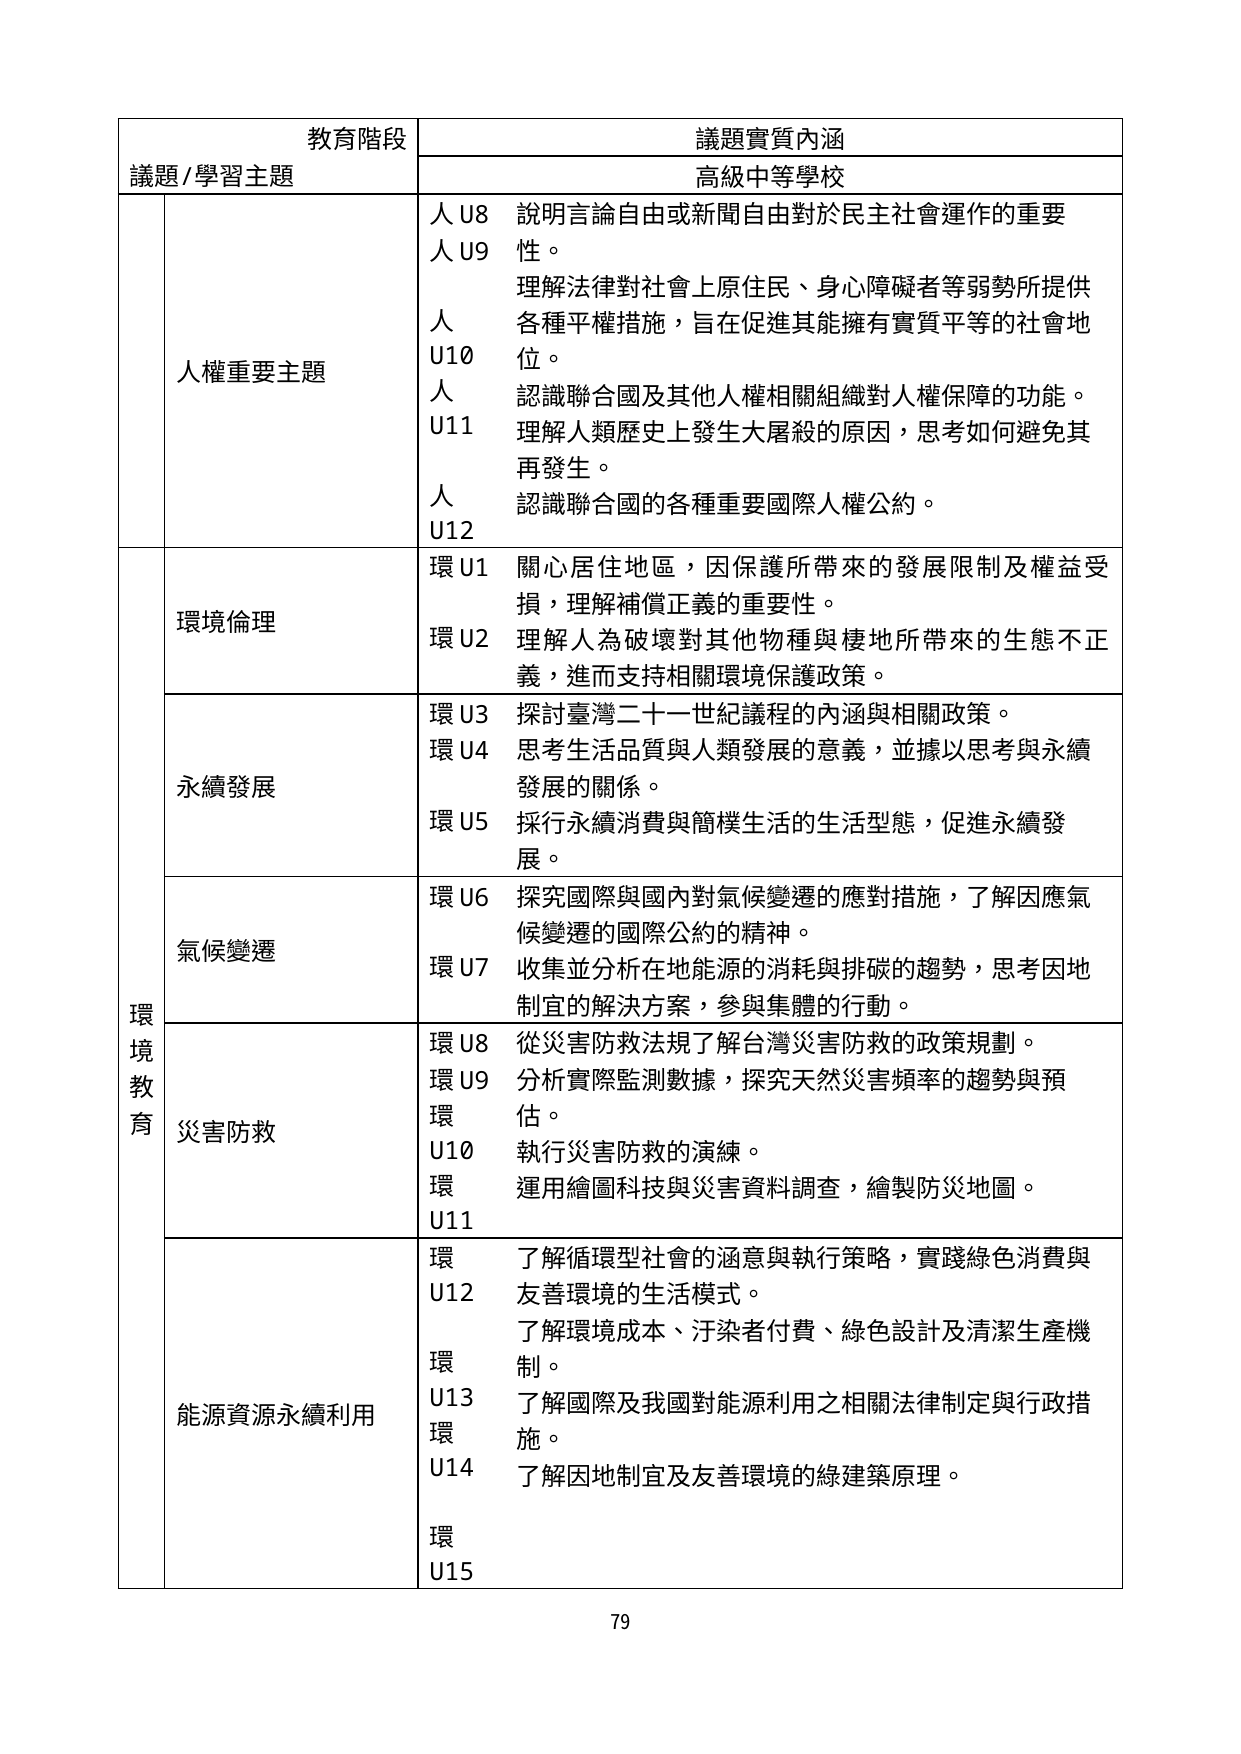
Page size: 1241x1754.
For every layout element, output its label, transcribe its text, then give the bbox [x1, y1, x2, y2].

table_cell 環U8 環U9 環U10 環U11 [419, 1024, 504, 1237]
table_cell 永續發展 [165, 695, 417, 876]
table_cell 環境倫理 [165, 548, 417, 693]
table_cell 探究國際與國內對氣候變遷的應對措施，了解因應氣候變遷的國際公約的精神。 收集並分析在地能源的消耗與排碳的趨勢，思考因地制宜的解決方案，參與集體的行動。 [505, 877, 1122, 1022]
table_cell 環U1 環U2 [419, 548, 504, 693]
table_cell 高級中等學校 [419, 157, 1122, 193]
table_cell 災害防救 [165, 1024, 417, 1237]
table_cell 能源資源永續利用 [165, 1239, 417, 1588]
table_cell 環U3 環U4 環U5 [419, 695, 504, 876]
table_cell 探討臺灣二十一世紀議程的內涵與相關政策。 思考生活品質與人類發展的意義，並據以思考與永續發展的關係。 採行永續消費與簡樸生活的生活型態，促進永續發展。 [505, 695, 1122, 876]
table_cell [119, 195, 164, 546]
table_cell 環境教育 [119, 548, 164, 1588]
table_cell 環U6 環U7 [419, 877, 504, 1022]
table_cell 環U12 環U13 環U14 環U15 [419, 1239, 504, 1588]
table_header 教育階段 議題/學習主題 [119, 119, 417, 193]
table_header 議題實質內涵 [419, 119, 1122, 155]
table_cell 關心居住地區，因保護所帶來的發展限制及權益受損，理解補償正義的重要性。 理解人為破壞對其他物種與棲地所帶來的生態不正義，進而支持相關環境保護政策。 [505, 548, 1122, 693]
table_cell 氣候變遷 [165, 877, 417, 1022]
table_cell 了解循環型社會的涵意與執行策略，實踐綠色消費與友善環境的生活模式。 了解環境成本、汙染者付費、綠色設計及清潔生產機制。 了解國際及我國對能源利用之相關法律制定與行政措施。 了解因地制宜及友善環境的綠建築原理。 [505, 1239, 1122, 1588]
table_cell 從災害防救法規了解台灣災害防救的政策規劃。 分析實際監測數據，探究天然災害頻率的趨勢與預估。 執行災害防救的演練。 運用繪圖科技與災害資料調查，繪製防災地圖。 [505, 1024, 1122, 1237]
table_cell 人權重要主題 [165, 195, 417, 546]
table_cell 人U8 人U9 人U10 人U11 人U12 [419, 195, 504, 546]
table_cell 說明言論自由或新聞自由對於民主社會運作的重要性。 理解法律對社會上原住民、身心障礙者等弱勢所提供各種平權措施，旨在促進其能擁有實質平等的社會地位。 認識聯合國及其他人權相關組織對人權保障的功能。 理解人類歷史上發生大屠殺的原因，思考如何避免其再發生。 認識聯合國的各種重要國際人權公約。 [505, 195, 1122, 546]
